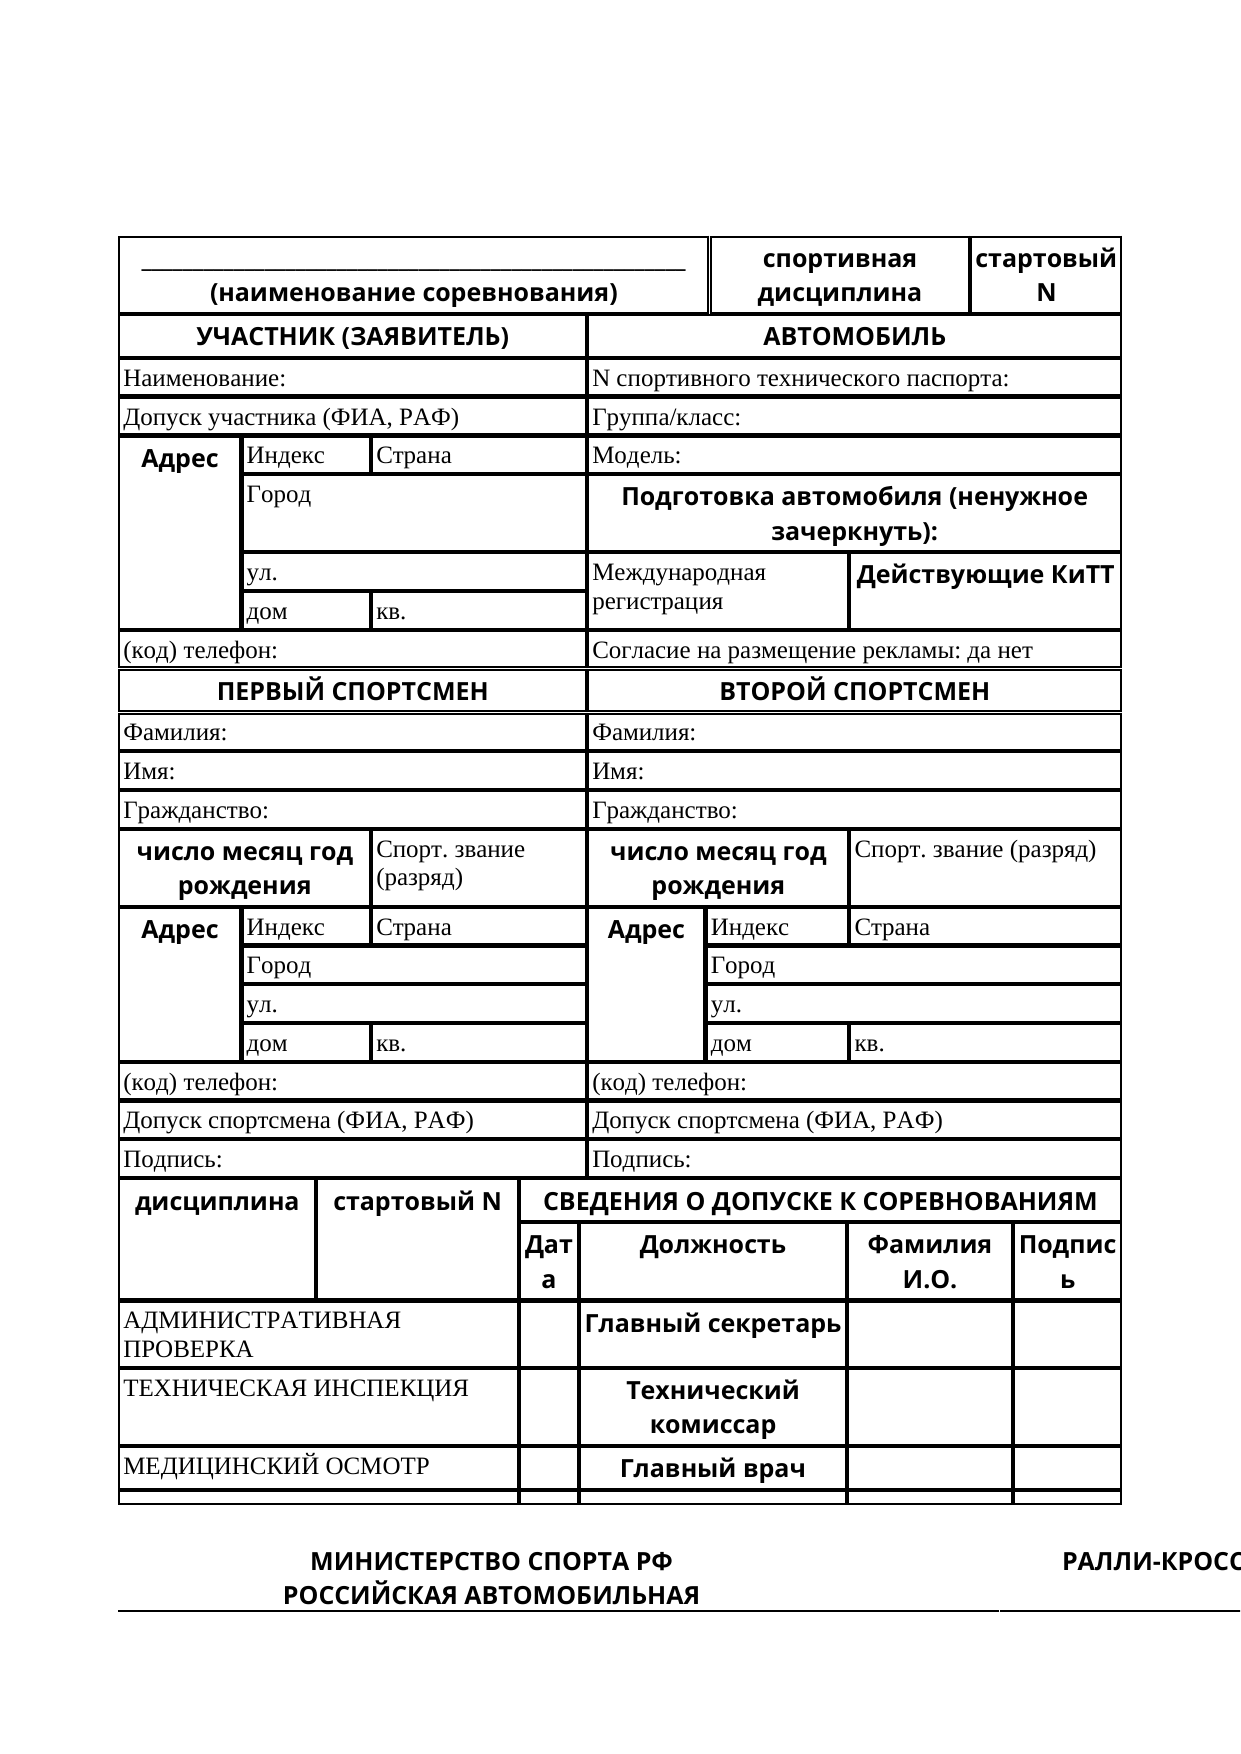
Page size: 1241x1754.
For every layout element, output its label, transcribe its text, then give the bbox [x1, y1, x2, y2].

table_cell [1015, 1448, 1120, 1488]
table_cell Адрес [589, 909, 703, 1060]
table_cell Страна [373, 438, 585, 472]
table_cell Фамилия И.О. [849, 1224, 1011, 1298]
table_cell АДМИНИСТРАТИВНАЯ ПРОВЕРКА [120, 1303, 517, 1366]
table_cell дом [244, 1025, 369, 1060]
table_cell Город [708, 948, 1120, 982]
table_cell Индекс [244, 909, 369, 943]
table_cell кв. [373, 1025, 585, 1060]
table_cell [849, 1448, 1011, 1488]
table_cell (код) телефон: [120, 632, 585, 666]
text 37.1. Форма заявки на участие в соревновании [118, 196, 1122, 231]
table_cell кв. [851, 1025, 1120, 1060]
table_cell Модель: [589, 438, 1120, 472]
table_cell Адрес [120, 909, 239, 1060]
table_cell УЧАСТНИК (ЗАЯВИТЕЛЬ) [120, 316, 585, 356]
table_header спортивная дисциплина [712, 238, 968, 312]
table_cell Главный врач [581, 1448, 845, 1488]
table_cell Дата [521, 1224, 577, 1298]
table_cell Согласие на размещение рекламы: да нет [589, 632, 1120, 666]
table_header стартовый N [318, 1180, 517, 1298]
table_cell Спорт. звание (разряд) [851, 831, 1120, 905]
table_cell Допуск спортсмена (ФИА, РАФ) [589, 1103, 1120, 1137]
table_cell ВТОРОЙ СПОРТСМЕН [589, 671, 1120, 710]
table_cell Технический комиссар [581, 1370, 845, 1444]
table_cell [849, 1370, 1011, 1444]
table_cell Имя: [120, 753, 585, 788]
table_cell Должность [581, 1224, 845, 1298]
table_header стартовый N [972, 238, 1120, 312]
table_cell ул. [244, 554, 585, 589]
table_cell Гражданство: [120, 792, 585, 827]
text и главной судейской коллегии [118, 157, 1122, 191]
table_cell число месяц год рождения [120, 831, 369, 905]
text итоговых протоколов соревнования, отчетов спортивных судей [118, 118, 1122, 152]
table_cell Страна [373, 909, 585, 943]
table_cell ул. [708, 986, 1120, 1021]
text 37.2. Список допущенных спортсменов, заявителей и автомобилей [118, 1505, 1122, 1539]
table_cell Подготовка автомобиля (ненужное зачеркнуть): [589, 476, 1120, 550]
table_cell Город [244, 948, 585, 982]
table_cell [581, 1492, 845, 1503]
table_cell Международная регистрация [589, 554, 847, 628]
table_cell (код) телефон: [589, 1064, 1120, 1098]
table_cell [849, 1303, 1011, 1366]
table_cell [849, 1492, 1011, 1503]
table_cell N спортивного технического паспорта: [589, 360, 1120, 394]
table_cell Страна [851, 909, 1120, 943]
table_cell Фамилия: [589, 715, 1120, 749]
table_cell [521, 1303, 577, 1366]
table_cell кв. [373, 593, 585, 628]
table_cell Адрес [120, 438, 239, 628]
table_cell [1015, 1370, 1120, 1444]
table_cell [521, 1448, 577, 1488]
table_cell Фамилия: [120, 715, 585, 749]
table_cell дом [244, 593, 369, 628]
table_cell Действующие КиТТ [851, 554, 1120, 628]
table_header [714, 1544, 793, 1610]
table_cell [1015, 1303, 1120, 1366]
table_cell Главный секретарь [581, 1303, 845, 1366]
table_cell Наименование: [120, 360, 585, 394]
table_cell ТЕХНИЧЕСКАЯ ИНСПЕКЦИЯ [120, 1370, 517, 1444]
table_header МИНИСТЕРСТВО СПОРТА РФ РОССИЙСКАЯ АВТОМОБИЛЬНАЯ [269, 1544, 714, 1610]
table_cell МЕДИЦИНСКИЙ ОСМОТР [120, 1448, 517, 1488]
table_cell [120, 1492, 517, 1503]
table_cell Город [244, 476, 585, 550]
table_header СВЕДЕНИЯ О ДОПУСКЕ К СОРЕВНОВАНИЯМ [521, 1180, 1120, 1220]
table_cell Допуск участника (ФИА, РАФ) [120, 399, 585, 433]
table_cell Имя: [589, 753, 1120, 788]
table_header [793, 1544, 999, 1610]
table_cell [521, 1492, 577, 1503]
table_cell Подпись: [120, 1141, 585, 1176]
table_header дисциплина [120, 1180, 314, 1298]
table_cell ПЕРВЫЙ СПОРТСМЕН [120, 671, 585, 710]
table_cell Спорт. звание (разряд) [373, 831, 585, 905]
table_cell Подпись: [589, 1141, 1120, 1176]
table_cell АВТОМОБИЛЬ [589, 316, 1120, 356]
table_cell Группа/класс: [589, 399, 1120, 433]
table_cell [1015, 1492, 1120, 1503]
table_cell дом [708, 1025, 847, 1060]
table_header РАЛЛИ-КРОСС [1000, 1544, 1240, 1610]
table_header [118, 1544, 269, 1610]
table_cell ул. [244, 986, 585, 1021]
table_cell Подпись [1015, 1224, 1120, 1298]
table_cell (код) телефон: [120, 1064, 585, 1098]
table_cell Индекс [244, 438, 369, 472]
table_header _____________________________________________________ (наименование соревнования) [120, 238, 707, 312]
table_cell [521, 1370, 577, 1444]
table_cell Гражданство: [589, 792, 1120, 827]
table_cell Допуск спортсмена (ФИА, РАФ) [120, 1103, 585, 1137]
table_cell число месяц год рождения [589, 831, 847, 905]
table_cell Индекс [708, 909, 847, 943]
